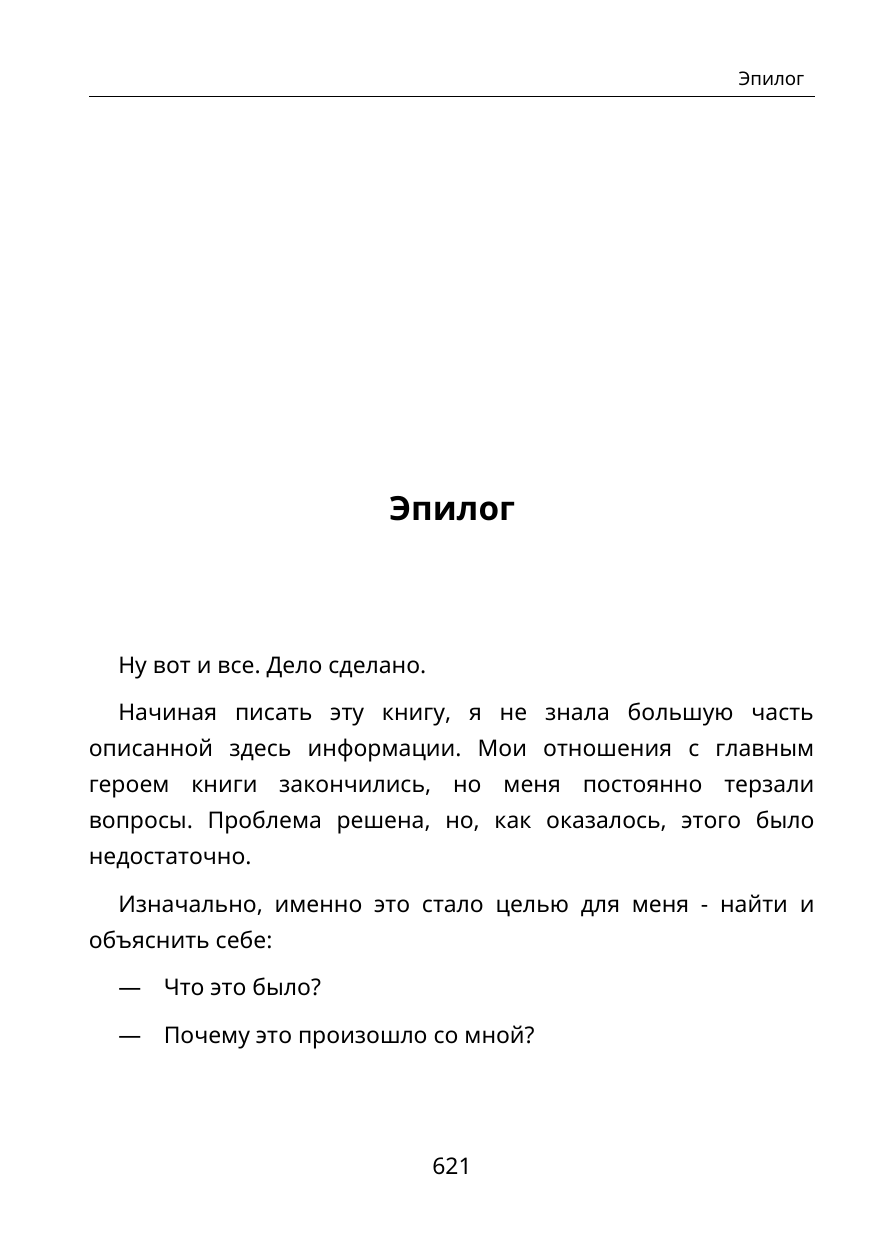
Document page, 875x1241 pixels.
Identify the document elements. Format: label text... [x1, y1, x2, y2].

text Ну вот и все. Дело сделано. [88, 648, 815, 680]
list Почему это произошло со мной? [88, 1019, 815, 1050]
list Что это было? [88, 971, 815, 1003]
text Изначально, именно это стало целью для меня - найти и объяснить себе: [88, 888, 815, 955]
text Начиная писать эту книгу, я не знала большую часть описанной здесь информации. Мои отношения с главным героем книги закончились, но меня постоянно терзали вопросы. Проблема решена, но, как оказалось, этого было недостаточно. [88, 696, 815, 871]
subtitle Эпилог [88, 480, 815, 530]
